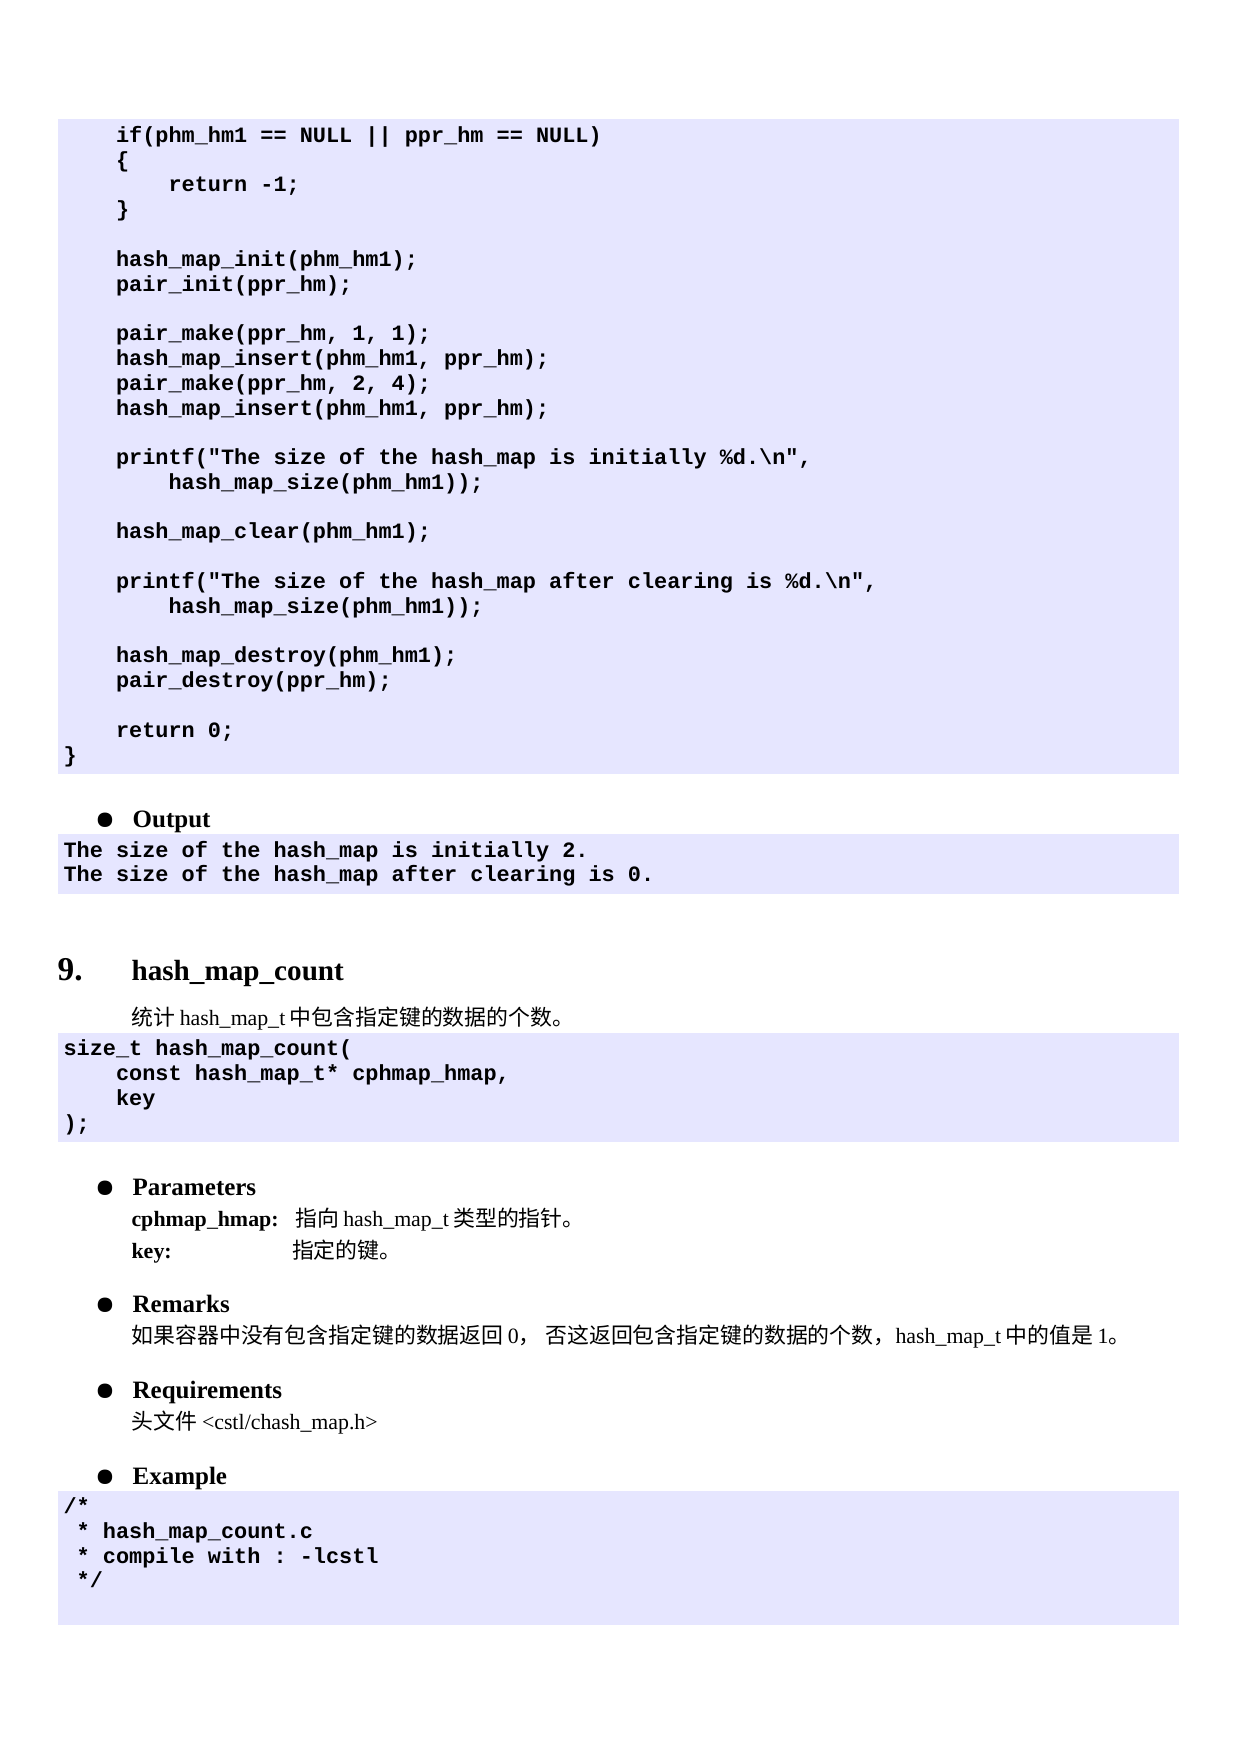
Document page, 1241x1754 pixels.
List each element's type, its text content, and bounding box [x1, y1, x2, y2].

list Parameters [95, 1172, 1179, 1201]
table_header size_t hash_map_count( const hash_map_t* cphmap_hmap, key ); [58, 1033, 1179, 1142]
list Remarks [95, 1289, 1179, 1318]
list Output [95, 804, 1179, 833]
text 统计hash_map_t中包含指定键的数据的个数。 [57, 1000, 1179, 1032]
table_header /* * hash_map_count.c * compile with : -lcstl */ [58, 1491, 1179, 1625]
list Requirements [95, 1375, 1179, 1404]
list Example [95, 1461, 1179, 1489]
text 如果容器中没有包含指定键的数据返回0， 否这返回包含指定键的数据的个数，hash_map_t中的值是1。 [57, 1318, 1179, 1350]
text key: 指定的键。 [57, 1233, 1179, 1264]
subtitle hash_map_count [57, 949, 1179, 987]
table_header if(phm_hm1 == NULL || ppr_hm == NULL) { return -1; } hash_map_init(phm_hm1); pair_init(ppr_hm); pair_make(ppr_hm, 1, 1); hash_map_insert(phm_hm1, ppr_hm); pair_make(ppr_hm, 2, 4); hash_map_insert(phm_hm1, ppr_hm); printf("The size of the hash_map is initially %d.\n", hash_map_size(phm_hm1)); hash_map_clear(phm_hm1); printf("The size of the hash_map after clearing is %d.\n", hash_map_size(phm_hm1)); hash_map_destroy(phm_hm1); pair_destroy(ppr_hm); return 0; } [58, 119, 1179, 774]
table_header The size of the hash_map is initially 2. The size of the hash_map after clearing is 0. [58, 834, 1179, 894]
text 头文件 <cstl/chash_map.h> [57, 1404, 1179, 1436]
text cphmap_hmap: 指向hash_map_t类型的指针。 [57, 1201, 1179, 1233]
